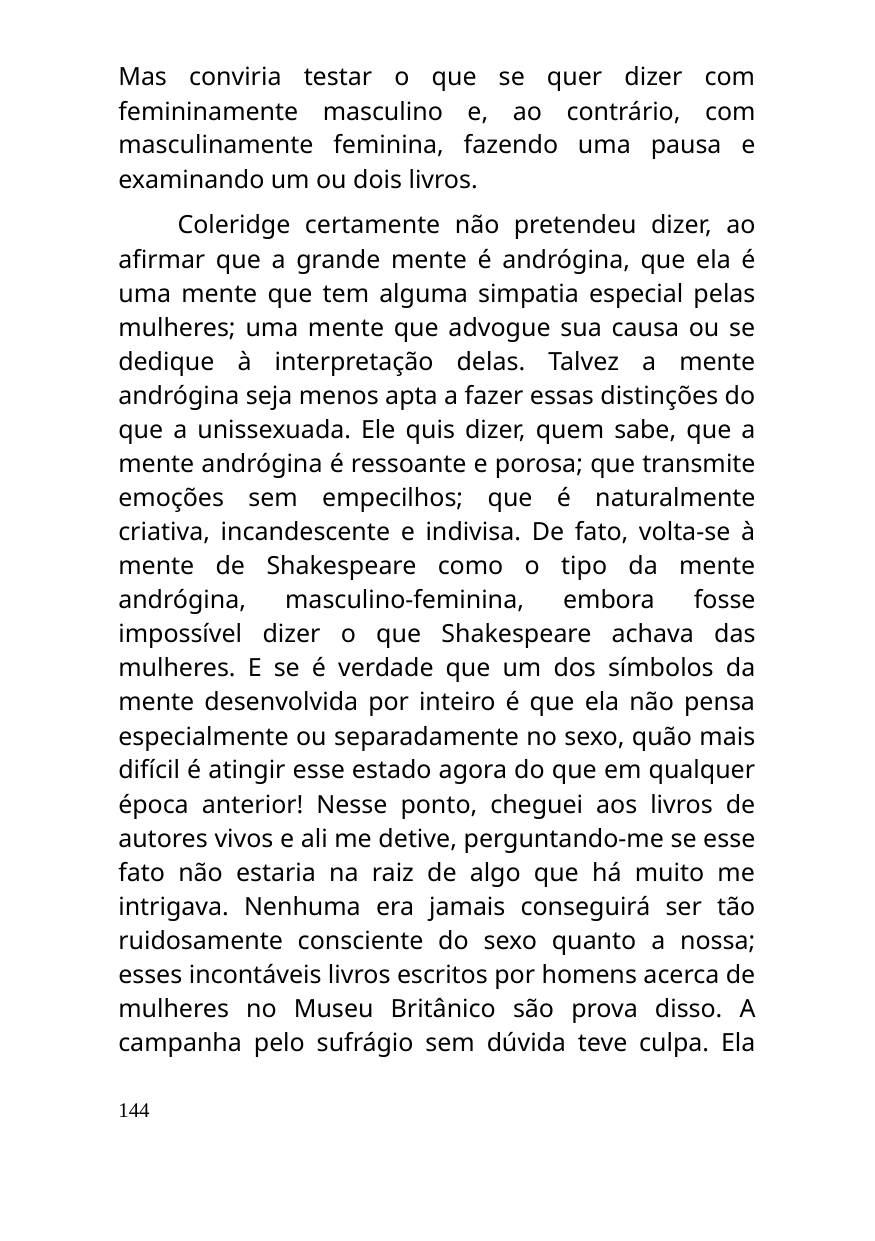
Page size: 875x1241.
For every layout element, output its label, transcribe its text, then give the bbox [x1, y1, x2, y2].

text Mas conviria testar o que se quer dizer com femininamente masculino e, ao contrário, com masculinamente feminina, fazendo uma pausa e examinando um ou dois livros. [118, 59, 756, 195]
text Coleridge certamente não pretendeu dizer, ao afirmar que a grande mente é andrógina, que ela é uma mente que tem alguma simpatia especial pelas mulheres; uma mente que advogue sua causa ou se dedique à interpretação delas. Talvez a mente andrógina seja menos apta a fazer essas distinções do que a unissexuada. Ele quis dizer, quem sabe, que a mente andrógina é ressoante e porosa; que transmite emoções sem empecilhos; que é naturalmente criativa, incandescente e indivisa. De fato, volta-se à mente de Shakespeare como o tipo da mente andrógina, masculino-feminina, embora fosse impossível dizer o que Shakespeare achava das mulheres. E se é verdade que um dos símbolos da mente desenvolvida por inteiro é que ela não pensa especialmente ou separadamente no sexo, quão mais difícil é atingir esse estado agora do que em qualquer época anterior! Nesse ponto, cheguei aos livros de autores vivos e ali me detive, perguntando-me se esse fato não estaria na raiz de algo que há muito me intrigava. Nenhuma era jamais conseguirá ser tão ruidosamente consciente do sexo quanto a nossa; esses incontáveis livros escritos por homens acerca de mulheres no Museu Britânico são prova disso. A campanha pelo sufrágio sem dúvida teve culpa. Ela [118, 207, 756, 1059]
